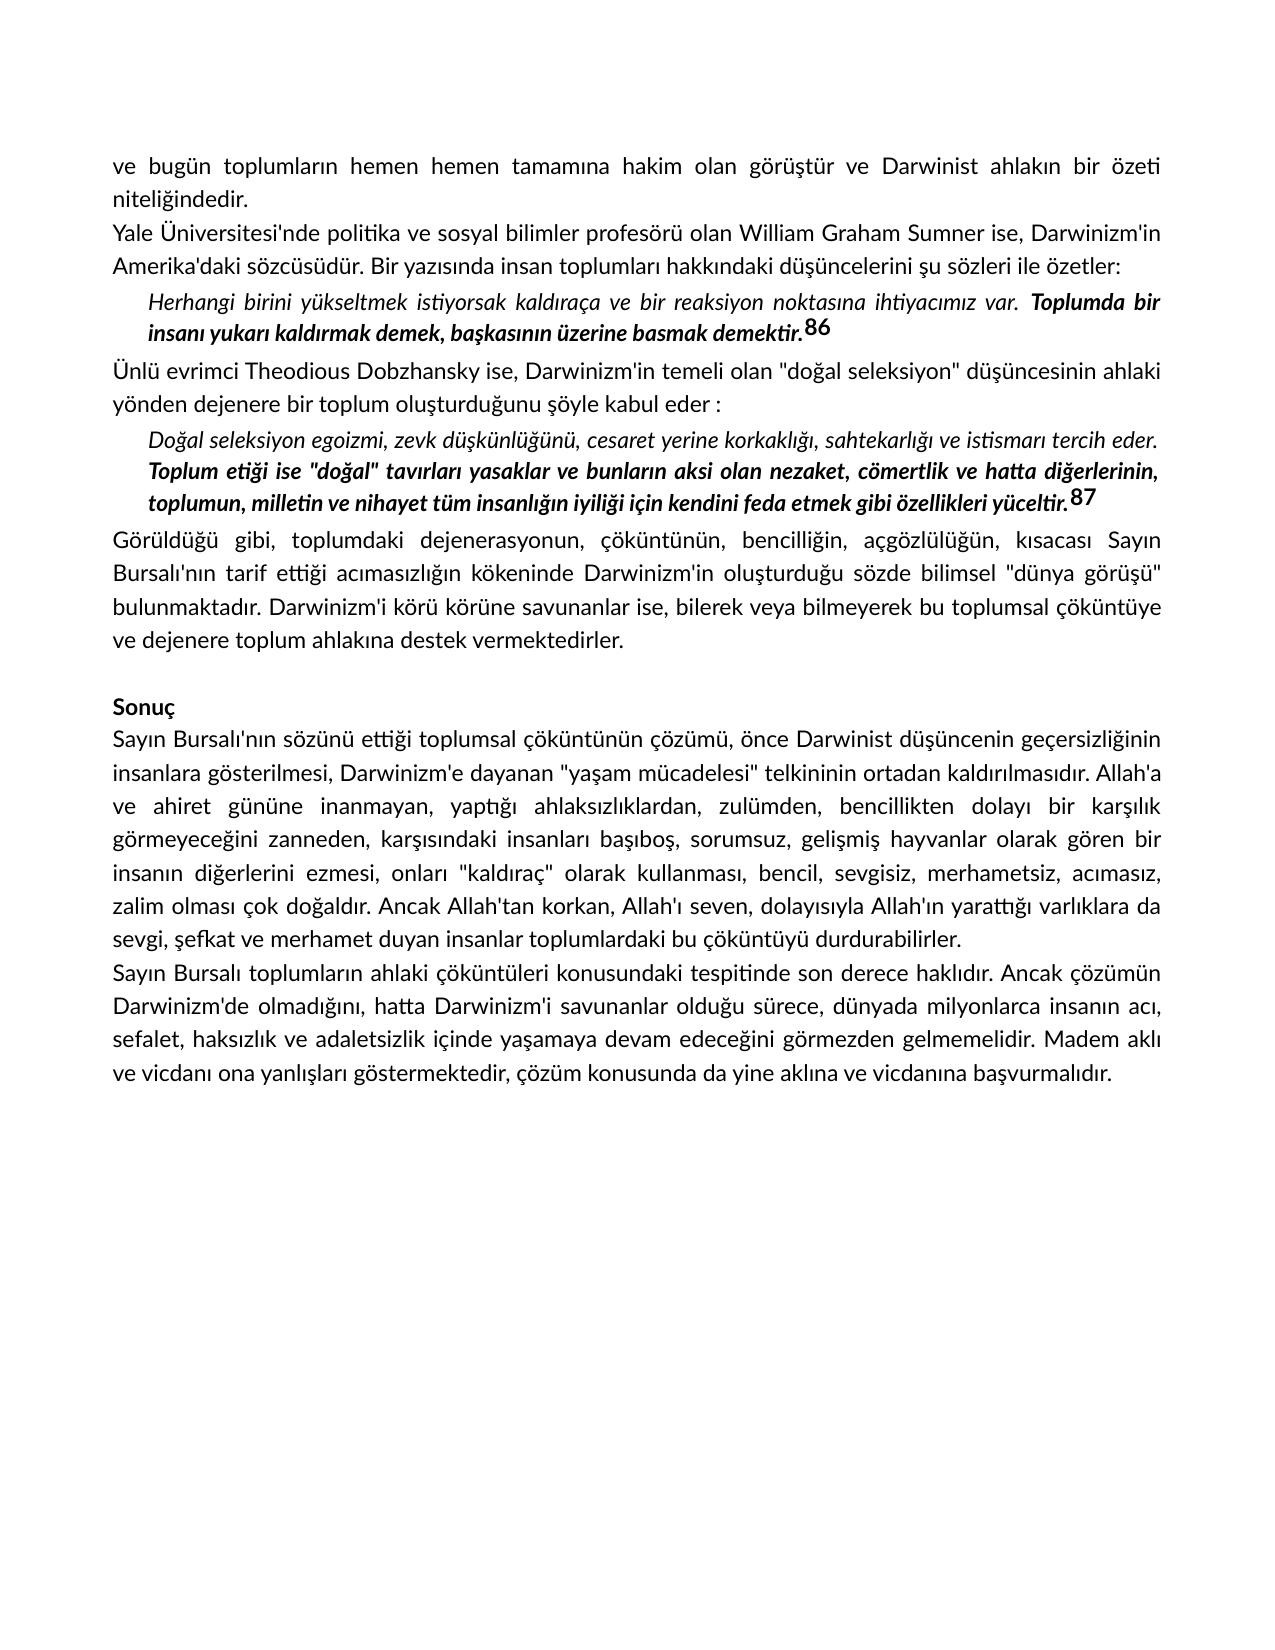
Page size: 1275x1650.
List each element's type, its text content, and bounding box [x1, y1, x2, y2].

text ve bugün toplumların hemen hemen tamamına hakim olan görüştür ve Darwinist ahlakın bir özeti niteliğindedir. [112, 148, 1162, 214]
text Yale Üniversitesi'nde politika ve sosyal bilimler profesörü olan William Graham Sumner ise, Darwinizm'in Amerika'daki sözcüsüdür. Bir yazısında insan toplumları hakkındaki düşüncelerini şu sözleri ile özetler: [112, 214, 1162, 281]
text Doğal seleksiyon egoizmi, zevk düşkünlüğünü, cesaret yerine korkaklığı, sahtekarlığı ve istismarı tercih eder. Toplum etiği ise "doğal" tavırları yasaklar ve bunların aksi olan nezaket, cömertlik ve hatta diğerlerinin, toplumun, milletin ve nihayet tüm insanlığın iyiliği için kendini feda etmek gibi özellikleri yüceltir.87 [148, 423, 1162, 517]
text Görüldüğü gibi, toplumdaki dejenerasyonun, çöküntünün, bencilliğin, açgözlülüğün, kısacası Sayın Bursalı'nın tarif ettiği acımasızlığın kökeninde Darwinizm'in oluşturduğu sözde bilimsel "dünya görüşü" bulunmaktadır. Darwinizm'i körü körüne savunanlar ise, bilerek veya bilmeyerek bu toplumsal çöküntüye ve dejenere toplum ahlakına destek vermektedirler. [112, 522, 1162, 655]
text Sonuç [112, 693, 1162, 721]
text Sayın Bursalı'nın sözünü ettiği toplumsal çöküntünün çözümü, önce Darwinist düşüncenin geçersizliğinin insanlara gösterilmesi, Darwinizm'e dayanan "yaşam mücadelesi" telkininin ortadan kaldırılmasıdır. Allah'a ve ahiret gününe inanmayan, yaptığı ahlaksızlıklardan, zulümden, bencillikten dolayı bir karşılık görmeyeceğini zanneden, karşısındaki insanları başıboş, sorumsuz, gelişmiş hayvanlar olarak gören bir insanın diğerlerini ezmesi, onları "kaldıraç" olarak kullanması, bencil, sevgisiz, merhametsiz, acımasız, zalim olması çok doğaldır. Ancak Allah'tan korkan, Allah'ı seven, dolayısıyla Allah'ın yarattığı varlıklara da sevgi, şefkat ve merhamet duyan insanlar toplumlardaki bu çöküntüyü durdurabilirler. [112, 721, 1162, 954]
text Sayın Bursalı toplumların ahlaki çöküntüleri konusundaki tespitinde son derece haklıdır. Ancak çözümün Darwinizm'de olmadığını, hatta Darwinizm'i savunanlar olduğu sürece, dünyada milyonlarca insanın acı, sefalet, haksızlık ve adaletsizlik içinde yaşamaya devam edeceğini görmezden gelmemelidir. Madem aklı ve vicdanı ona yanlışları göstermektedir, çözüm konusunda da yine aklına ve vicdanına başvurmalıdır. [112, 954, 1162, 1088]
text Herhangi birini yükseltmek istiyorsak kaldıraça ve bir reaksiyon noktasına ihtiyacımız var. Toplumda bir insanı yukarı kaldırmak demek, başkasının üzerine basmak demektir.86 [148, 285, 1162, 348]
text Ünlü evrimci Theodious Dobzhansky ise, Darwinizm'in temeli olan "doğal seleksiyon" düşüncesinin ahlaki yönden dejenere bir toplum oluşturduğunu şöyle kabul eder : [112, 352, 1162, 419]
